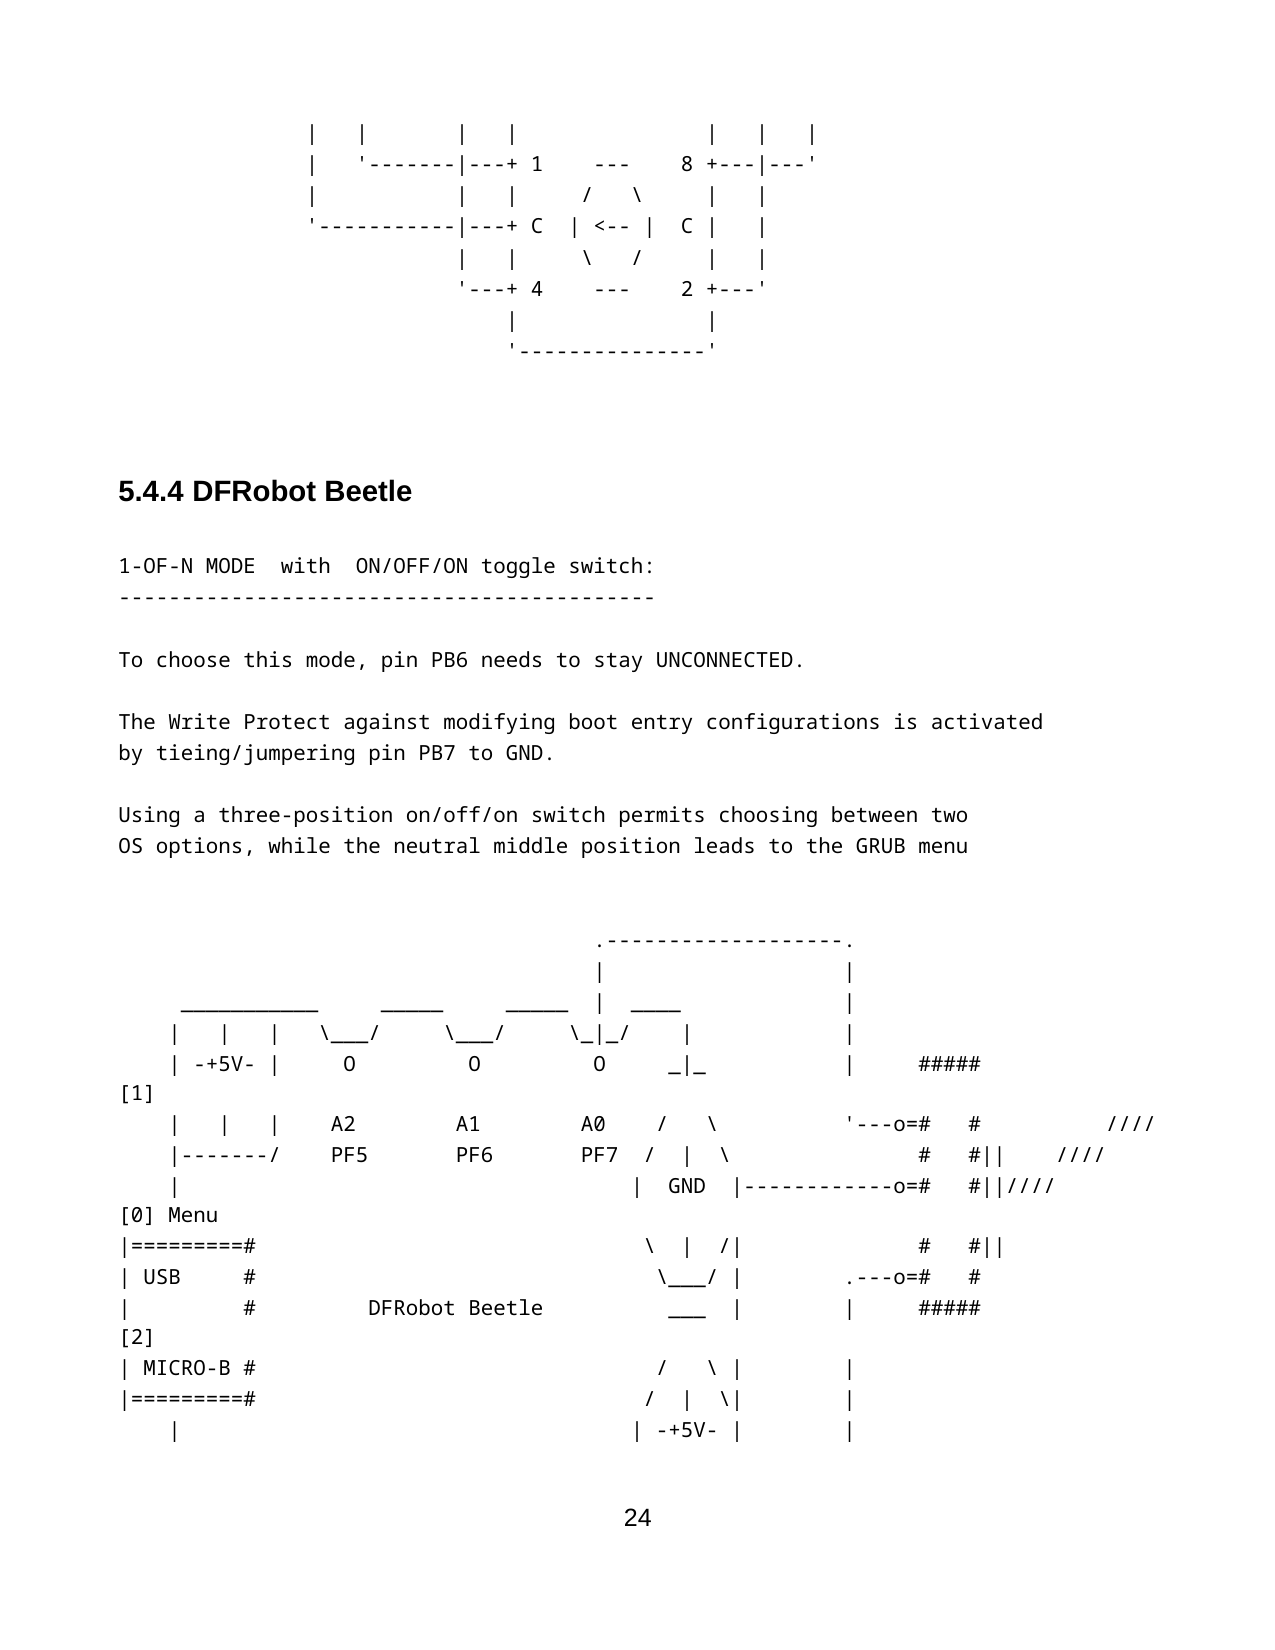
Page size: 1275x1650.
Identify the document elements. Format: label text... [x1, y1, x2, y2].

text .-------------------. [118, 925, 1157, 953]
text | | | | | | | [118, 118, 1157, 147]
text '-----------|---+ C | <-- | C | | [118, 212, 1157, 240]
text | | | \___/ \___/ \_|_/ | | [118, 1018, 1157, 1047]
text '---------------' [118, 336, 1157, 364]
text |=========# / | \| | [118, 1384, 1157, 1412]
text | -+5V- | O O O _|_ | ##### [1] [118, 1049, 1157, 1106]
text The Write Protect against modifying boot entry configurations is activated [118, 707, 1157, 735]
text | MICRO-B # / \ | | [118, 1353, 1157, 1381]
text | | [118, 305, 1157, 333]
text '---+ 4 --- 2 +---' [118, 274, 1157, 302]
text |-------/ PF5 PF6 PF7 / | \ # #|| //// [118, 1140, 1157, 1169]
subtitle DFRobot Beetle [118, 474, 1157, 508]
text | | | / \ | | [118, 180, 1157, 209]
text ------------------------------------------- [118, 582, 1157, 611]
text ___________ _____ _____ | ____ | [118, 987, 1157, 1016]
text | | GND |------------o=# #||//// [0] Menu [118, 1171, 1157, 1228]
text OS options, while the neutral middle position leads to the GRUB menu [118, 832, 1157, 860]
text | | \ / | | [118, 243, 1157, 271]
text by tieing/jumpering pin PB7 to GND. [118, 738, 1157, 767]
text Using a three-position on/off/on switch permits choosing between two [118, 800, 1157, 829]
text | | | A2 A1 A0 / \ '---o=# # //// [118, 1109, 1157, 1138]
text |=========# \ | /| # #|| [118, 1231, 1157, 1259]
text | '-------|---+ 1 --- 8 +---|---' [118, 149, 1157, 178]
text | # DFRobot Beetle ___ | | ##### [2] [118, 1293, 1157, 1350]
text To choose this mode, pin PB6 needs to stay UNCONNECTED. [118, 645, 1157, 673]
text 1-OF-N MODE with ON/OFF/ON toggle switch: [118, 551, 1157, 580]
text | | [118, 956, 1157, 984]
text | | -+5V- | | [118, 1415, 1157, 1444]
text | USB # \___/ | .---o=# # [118, 1262, 1157, 1291]
